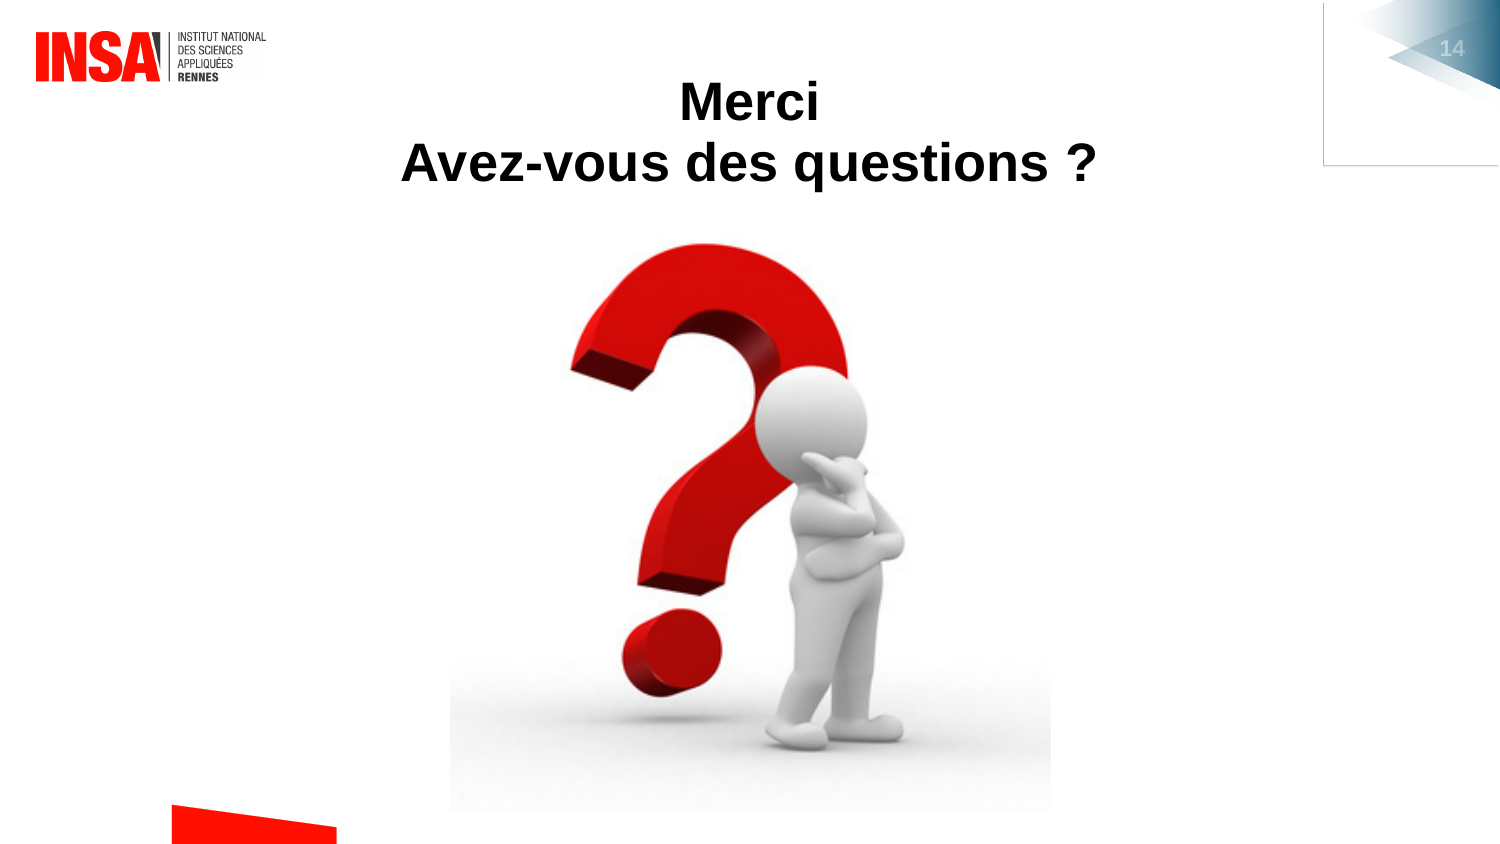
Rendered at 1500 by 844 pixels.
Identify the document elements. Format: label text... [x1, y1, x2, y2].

picture [36, 31, 266, 64]
picture [450, 211, 1051, 812]
text_box [1349, 0, 1500, 90]
text_box Merci Avez-vous des questions ? [0, 64, 1500, 201]
